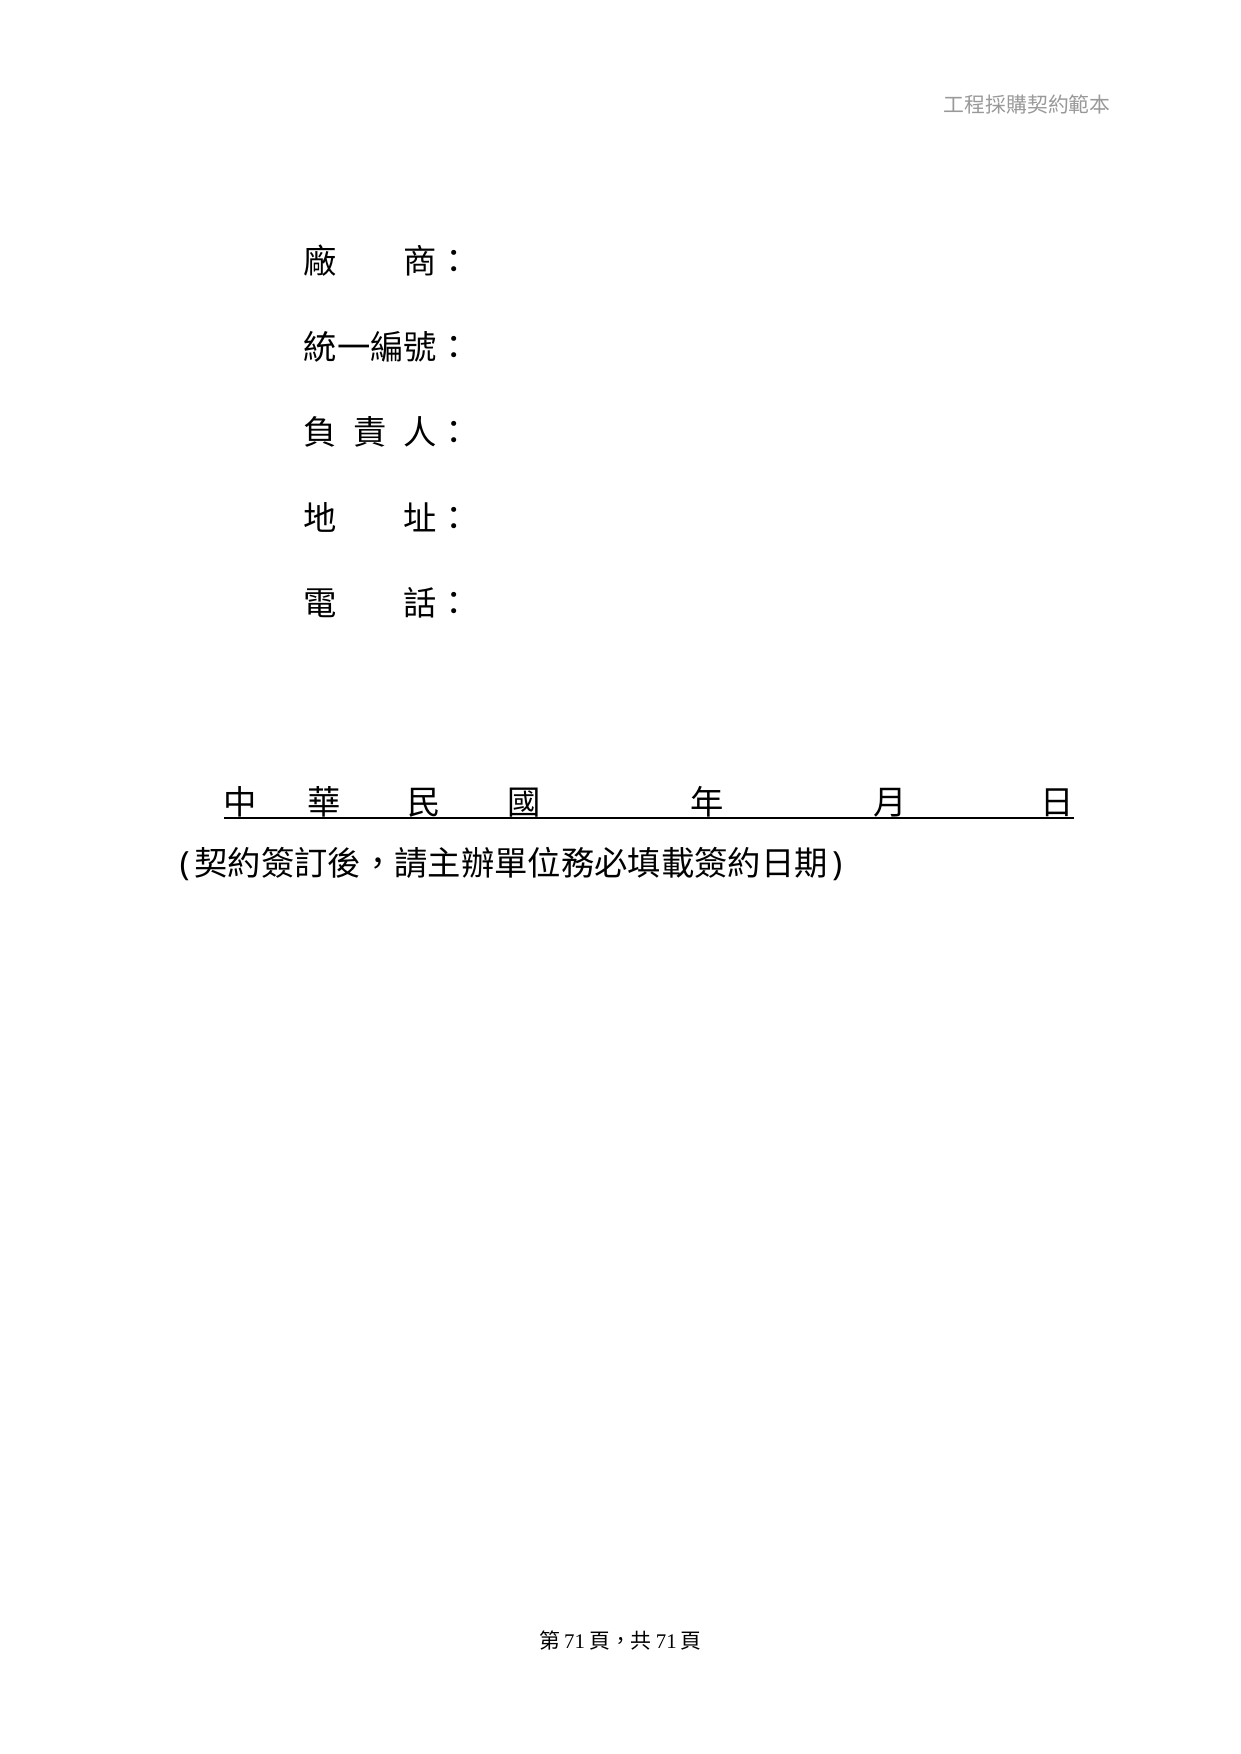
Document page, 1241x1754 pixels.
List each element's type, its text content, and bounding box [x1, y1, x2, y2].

text 負 責 人： [224, 386, 1110, 459]
text 中 華 民 國 年 月 日 [224, 776, 1110, 824]
text 地 址： [224, 472, 1110, 544]
text (契約簽訂後，請主辦單位務必填載簽約日期) [174, 836, 1110, 885]
text 統一編號： [224, 301, 1110, 374]
text 廠 商： [224, 215, 1110, 288]
text 電 話： [224, 557, 1110, 630]
